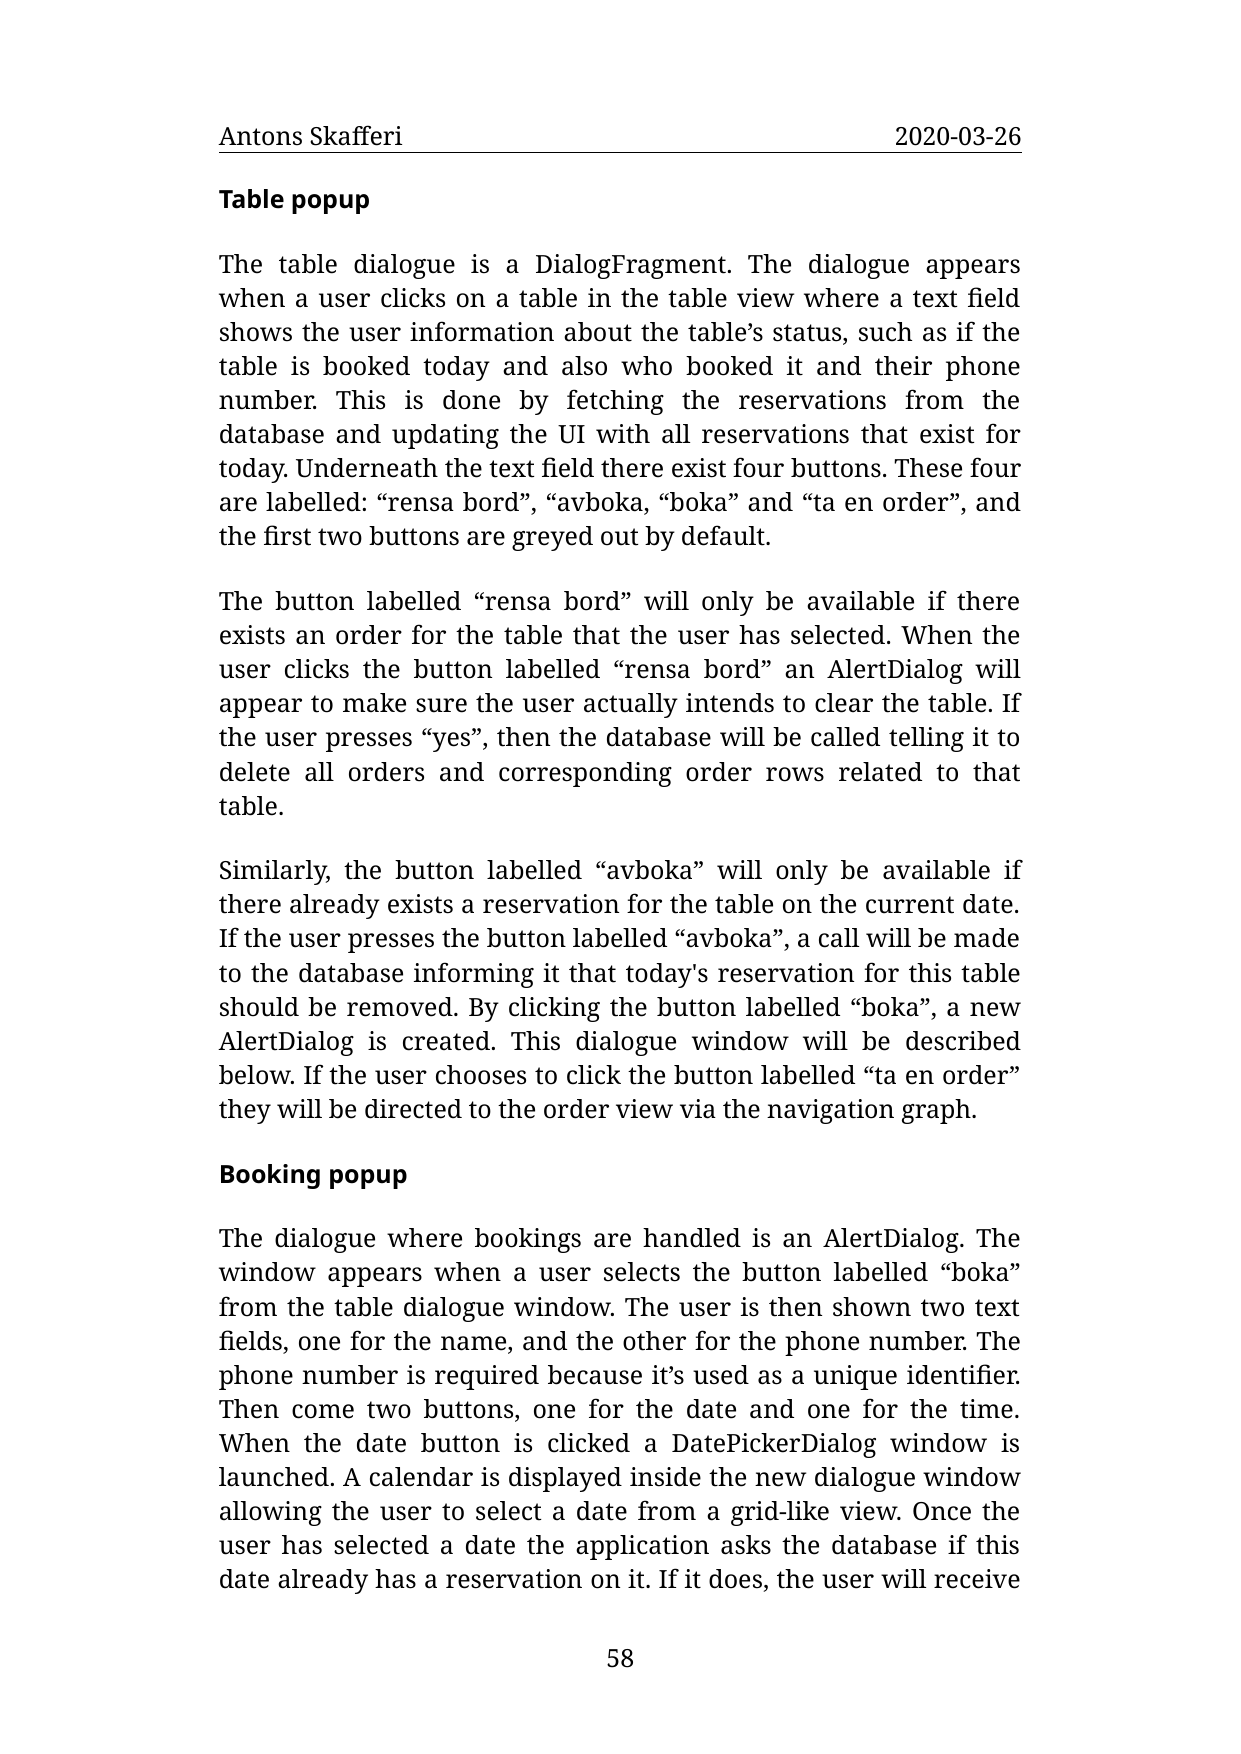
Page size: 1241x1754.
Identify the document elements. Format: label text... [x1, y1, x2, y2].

text Booking popup [218, 1156, 1022, 1190]
text The dialogue where bookings are handled is an AlertDialog. The window appears when a user selects the button labelled “boka” from the table dialogue window. The user is then shown two text fields, one for the name, and the other for the phone number. The phone number is required because it’s used as a unique identifier. Then come two buttons, one for the date and one for the time. When the date button is clicked a DatePickerDialog window is launched. A calendar is displayed inside the new dialogue window allowing the user to select a date from a grid-like view. Once the user has selected a date the application asks the database if this date already has a reservation on it. If it does, the user will receive [218, 1221, 1022, 1596]
text Table popup [218, 182, 1022, 216]
text The button labelled “rensa bord” will only be available if there exists an order for the table that the user has selected. When the user clicks the button labelled “rensa bord” an AlertDialog will appear to make sure the user actually intends to clear the table. If the user presses “yes”, then the database will be called telling it to delete all orders and corresponding order rows related to that table. [218, 584, 1022, 822]
text Similarly, the button labelled “avboka” will only be available if there already exists a reservation for the table on the current date. If the user presses the button labelled “avboka”, a call will be made to the database informing it that today's reservation for this table should be removed. By clicking the button labelled “boka”, a new AlertDialog is created. This dialogue window will be described below. If the user chooses to click the button labelled “ta en order” they will be directed to the order view via the navigation graph. [218, 853, 1022, 1126]
text The table dialogue is a DialogFragment. The dialogue appears when a user clicks on a table in the table view where a text field shows the user information about the table’s status, such as if the table is booked today and also who booked it and their phone number. This is done by fetching the reservations from the database and updating the UI with all reservations that exist for today. Underneath the text field there exist four buttons. These four are labelled: “rensa bord”, “avboka, “boka” and “ta en order”, and the first two buttons are greyed out by default. [218, 247, 1022, 553]
